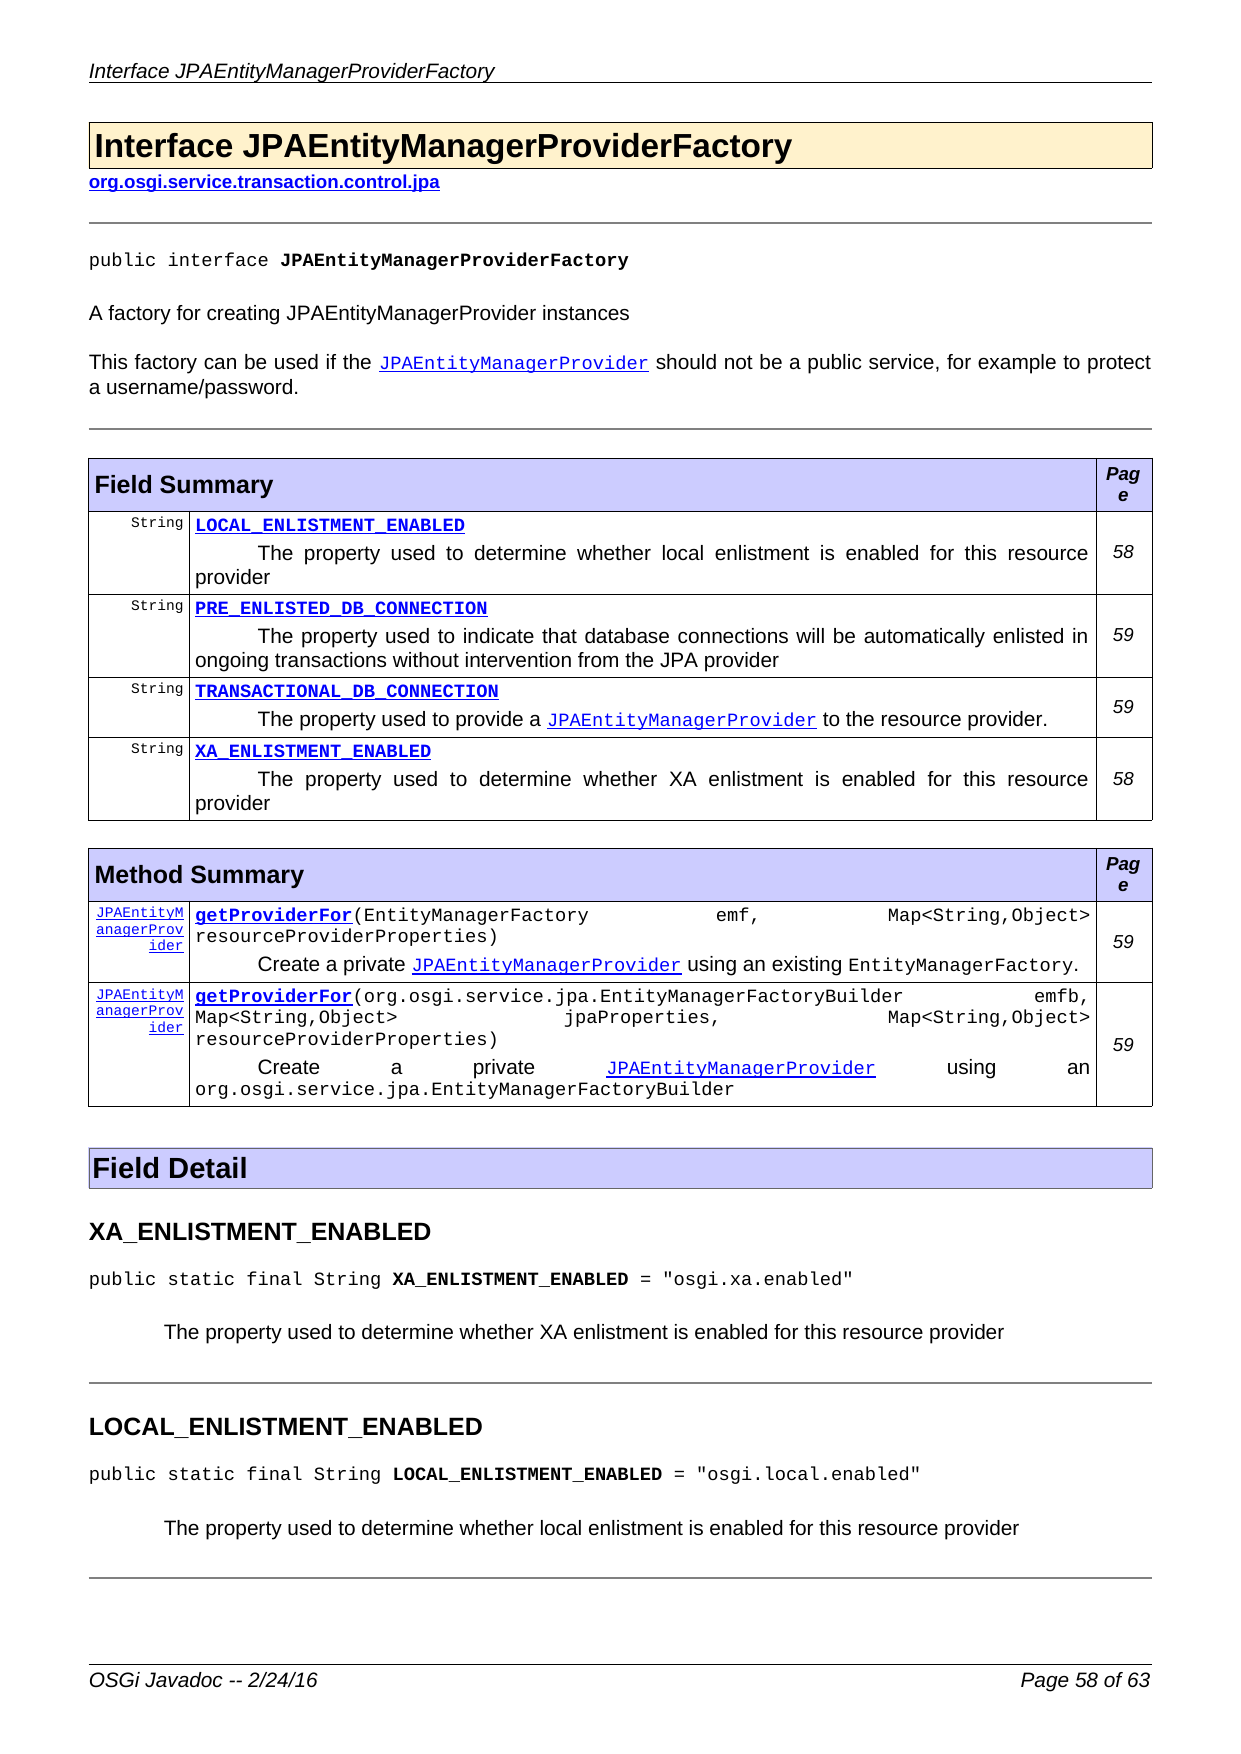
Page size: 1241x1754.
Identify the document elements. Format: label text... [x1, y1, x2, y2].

table_header Method Summary [89, 849, 1096, 901]
text A factory for creating JPAEntityManagerProvider instances [88, 301, 1152, 325]
table_cell PRE_ENLISTED_DB_CONNECTION The property used to indicate that database connections will be automatically enlisted in ongoing transactions without intervention from the JPA provider [190, 595, 1096, 677]
table_cell String [89, 678, 189, 737]
table_cell LOCAL_ENLISTMENT_ENABLED The property used to determine whether local enlistment is enabled for this resource provider [190, 512, 1096, 593]
table_cell XA_ENLISTMENT_ENABLED The property used to determine whether XA enlistment is enabled for this resource provider [190, 738, 1096, 820]
subtitle LOCAL_ENLISTMENT_ENABLED [88, 1412, 1152, 1441]
table_cell 57 [1097, 902, 1152, 982]
table_cell String [89, 512, 189, 593]
text The property used to determine whether XA enlistment is enabled for this resource provider [163, 1320, 1152, 1344]
table_cell 56 [1097, 512, 1152, 593]
table_cell JPAEntityManagerProvider [89, 983, 189, 1106]
table_cell 56 [1097, 678, 1152, 737]
table_cell 57 [1097, 983, 1152, 1106]
table_cell getProviderFor(org.osgi.service.jpa.EntityManagerFactoryBuilder emfb, Map<String,Object> jpaProperties, Map<String,Object> resourceProviderProperties) Create a private JPAEntityManagerProvider using an org.osgi.service.jpa.EntityManagerFactoryBuilder [190, 983, 1096, 1106]
table_cell getProviderFor(EntityManagerFactory emf, Map<String,Object> resourceProviderProperties) Create a private JPAEntityManagerProvider using an existing EntityManagerFactory. [190, 902, 1096, 982]
table_cell 56 [1097, 738, 1152, 820]
table_cell TRANSACTIONAL_DB_CONNECTION The property used to provide a JPAEntityManagerProvider to the resource provider. [190, 678, 1096, 737]
table_cell String [89, 595, 189, 677]
table_header Page [1097, 459, 1152, 511]
table_cell 57 [1097, 595, 1152, 677]
text This factory can be used if the JPAEntityManagerProvider should not be a public service, for example to protect a username/password. [88, 350, 1152, 399]
table_header Page [1097, 849, 1152, 901]
table_header Field Summary [89, 459, 1096, 511]
subtitle Interface JPAEntityManagerProviderFactory [90, 123, 1152, 168]
text public static final String LOCAL_ENLISTMENT_ENABLED = "osgi.local.enabled" [88, 1465, 1152, 1486]
text public interface JPAEntityManagerProviderFactory [88, 250, 1152, 272]
subtitle Field Detail [90, 1149, 1152, 1188]
text The property used to determine whether local enlistment is enabled for this resource provider [163, 1516, 1152, 1539]
text org.osgi.service.transaction.control.jpa [88, 171, 1152, 193]
table_cell String [89, 738, 189, 820]
table_cell JPAEntityManagerProvider [89, 902, 189, 982]
text public static final String XA_ENLISTMENT_ENABLED = "osgi.xa.enabled" [88, 1269, 1152, 1291]
subtitle XA_ENLISTMENT_ENABLED [88, 1217, 1152, 1245]
